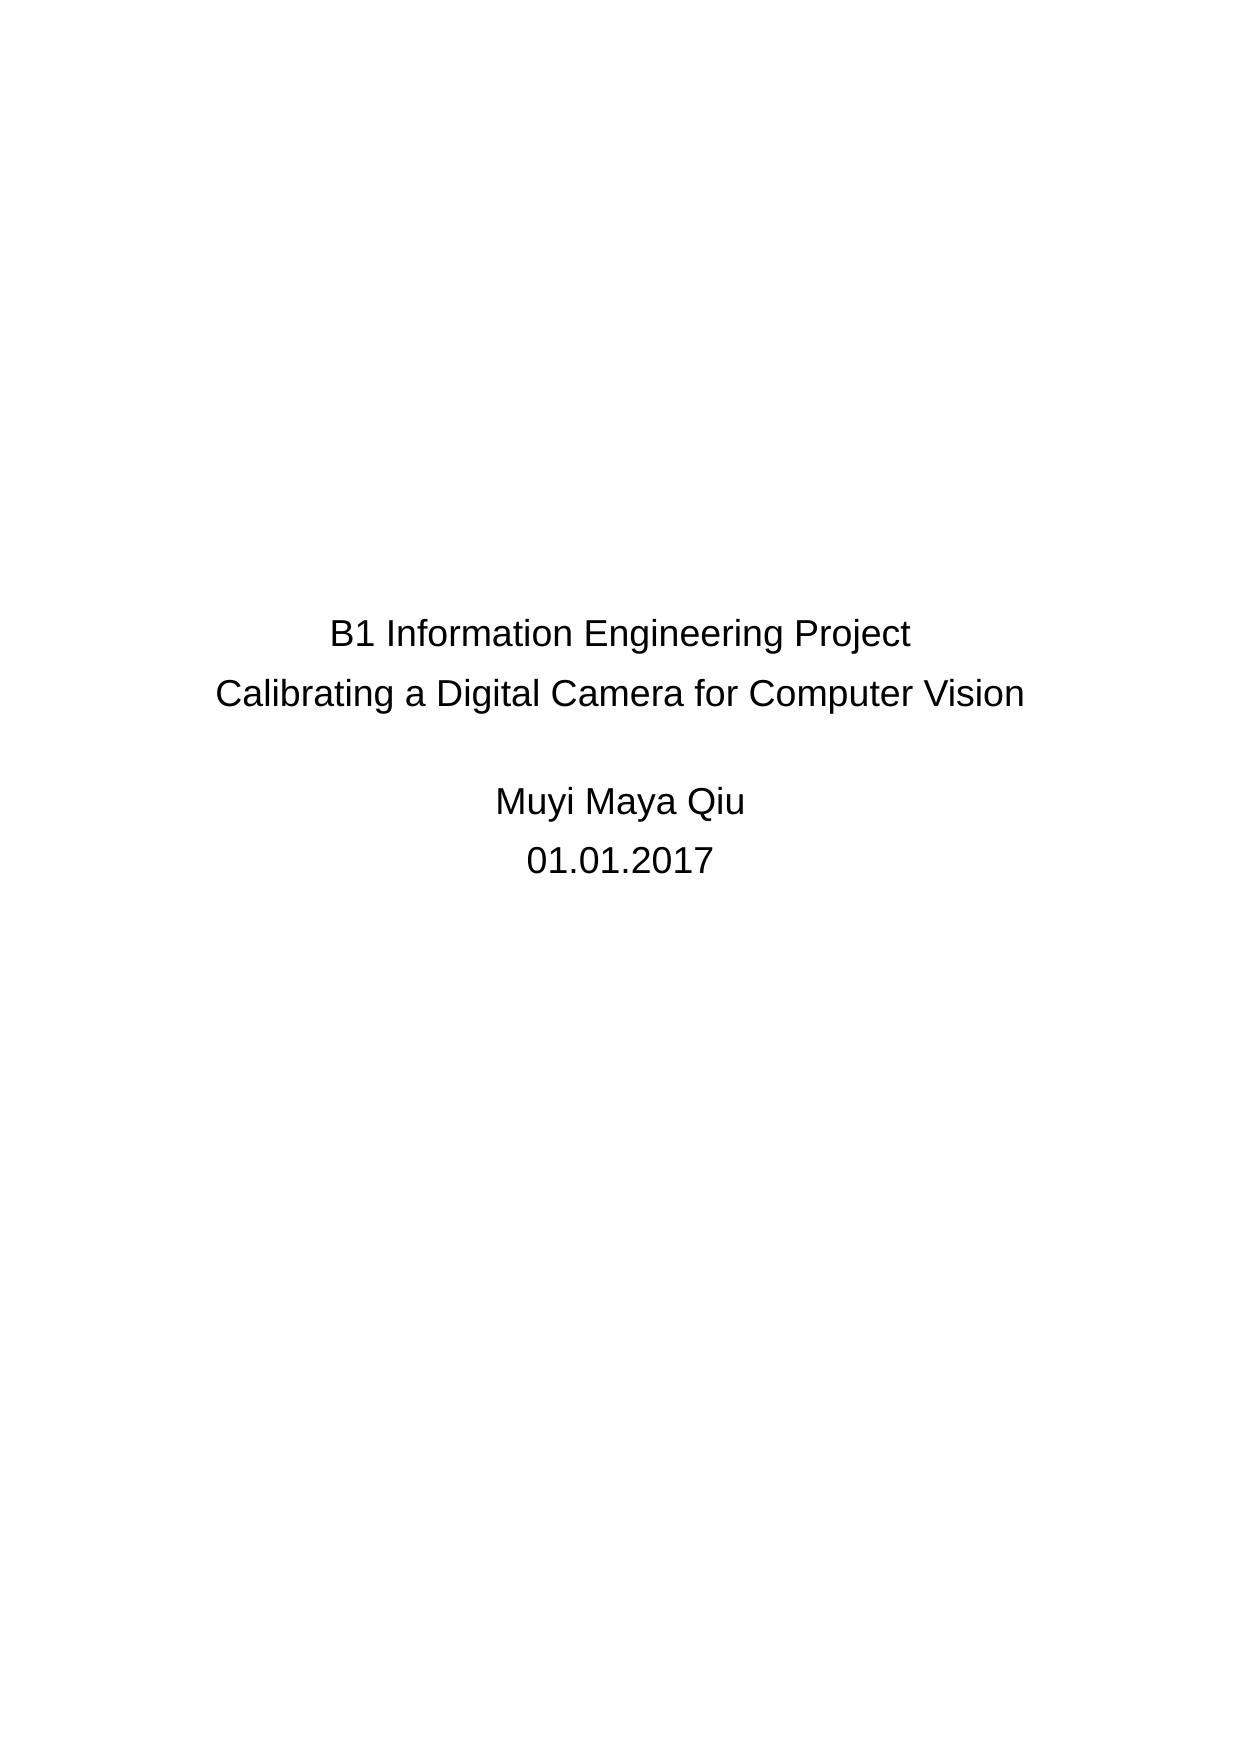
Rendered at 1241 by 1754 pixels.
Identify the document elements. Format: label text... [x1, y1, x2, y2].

text B1 Information Engineering Project [118, 611, 1122, 654]
text 01.01.2017 [118, 839, 1122, 882]
text Muyi Maya Qiu [118, 779, 1122, 822]
text Calibrating a Digital Camera for Computer Vision [118, 671, 1122, 714]
